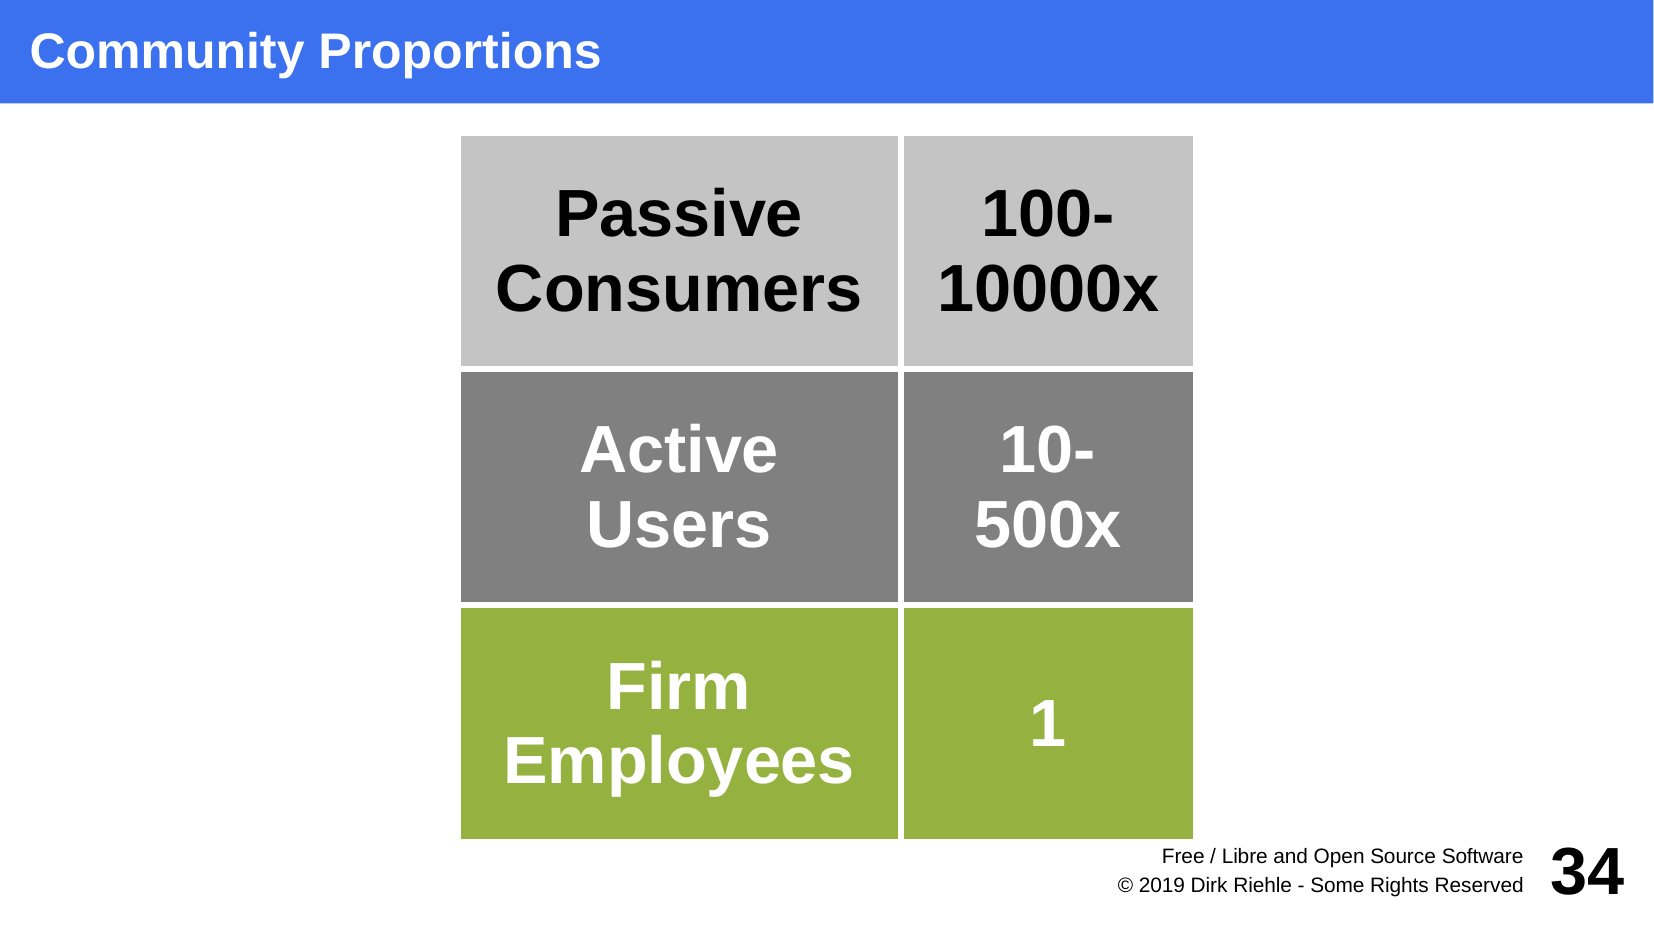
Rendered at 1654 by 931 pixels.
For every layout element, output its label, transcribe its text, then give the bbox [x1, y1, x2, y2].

text_box Active Users [457, 369, 900, 605]
text_box 100- 10000x [900, 132, 1196, 369]
text_box Firm Employees [457, 605, 900, 842]
title Community Proportions [0, 0, 1654, 104]
text_box Passive Consumers [457, 132, 900, 369]
text_box 10- 500x [900, 369, 1196, 605]
text_box 1 [900, 605, 1196, 842]
